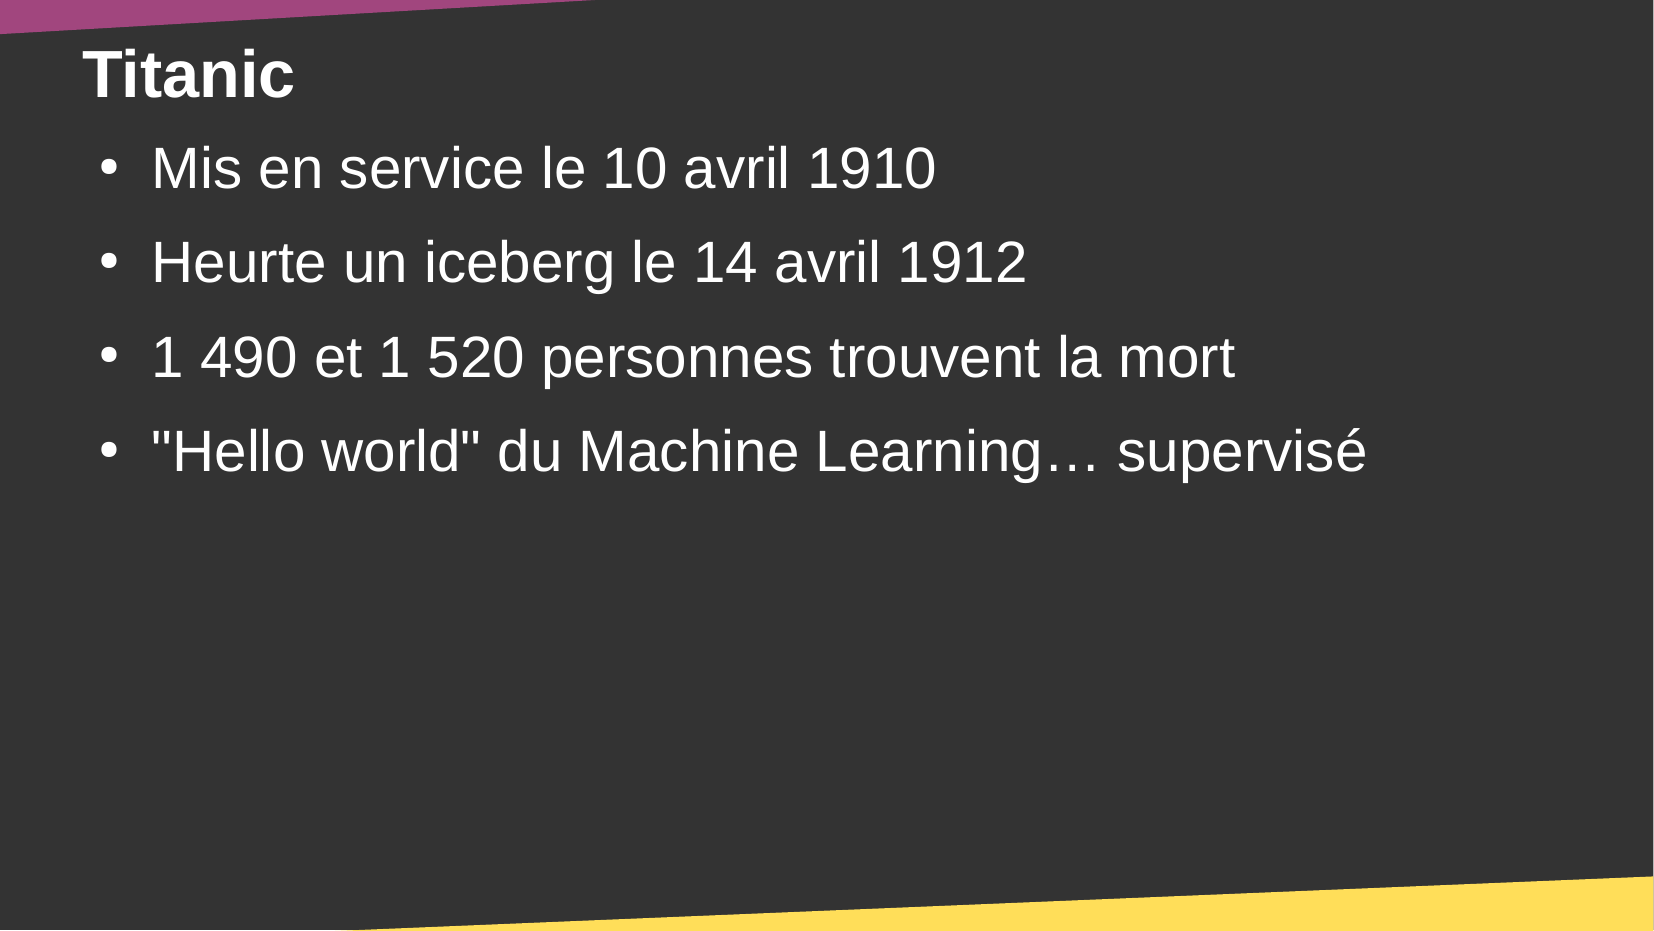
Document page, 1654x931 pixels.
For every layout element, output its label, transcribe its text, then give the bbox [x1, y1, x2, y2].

text_box [334, 876, 1654, 931]
title Titanic [82, 37, 1571, 114]
text_box [0, 0, 595, 35]
list Mis en service le 10 avril 1910 Heurte un iceberg le 14 avril 1912 1 490 et 1 520 personnes trouvent la mort "Hello world" du Machine Learning… supervisé [80, 135, 1620, 662]
